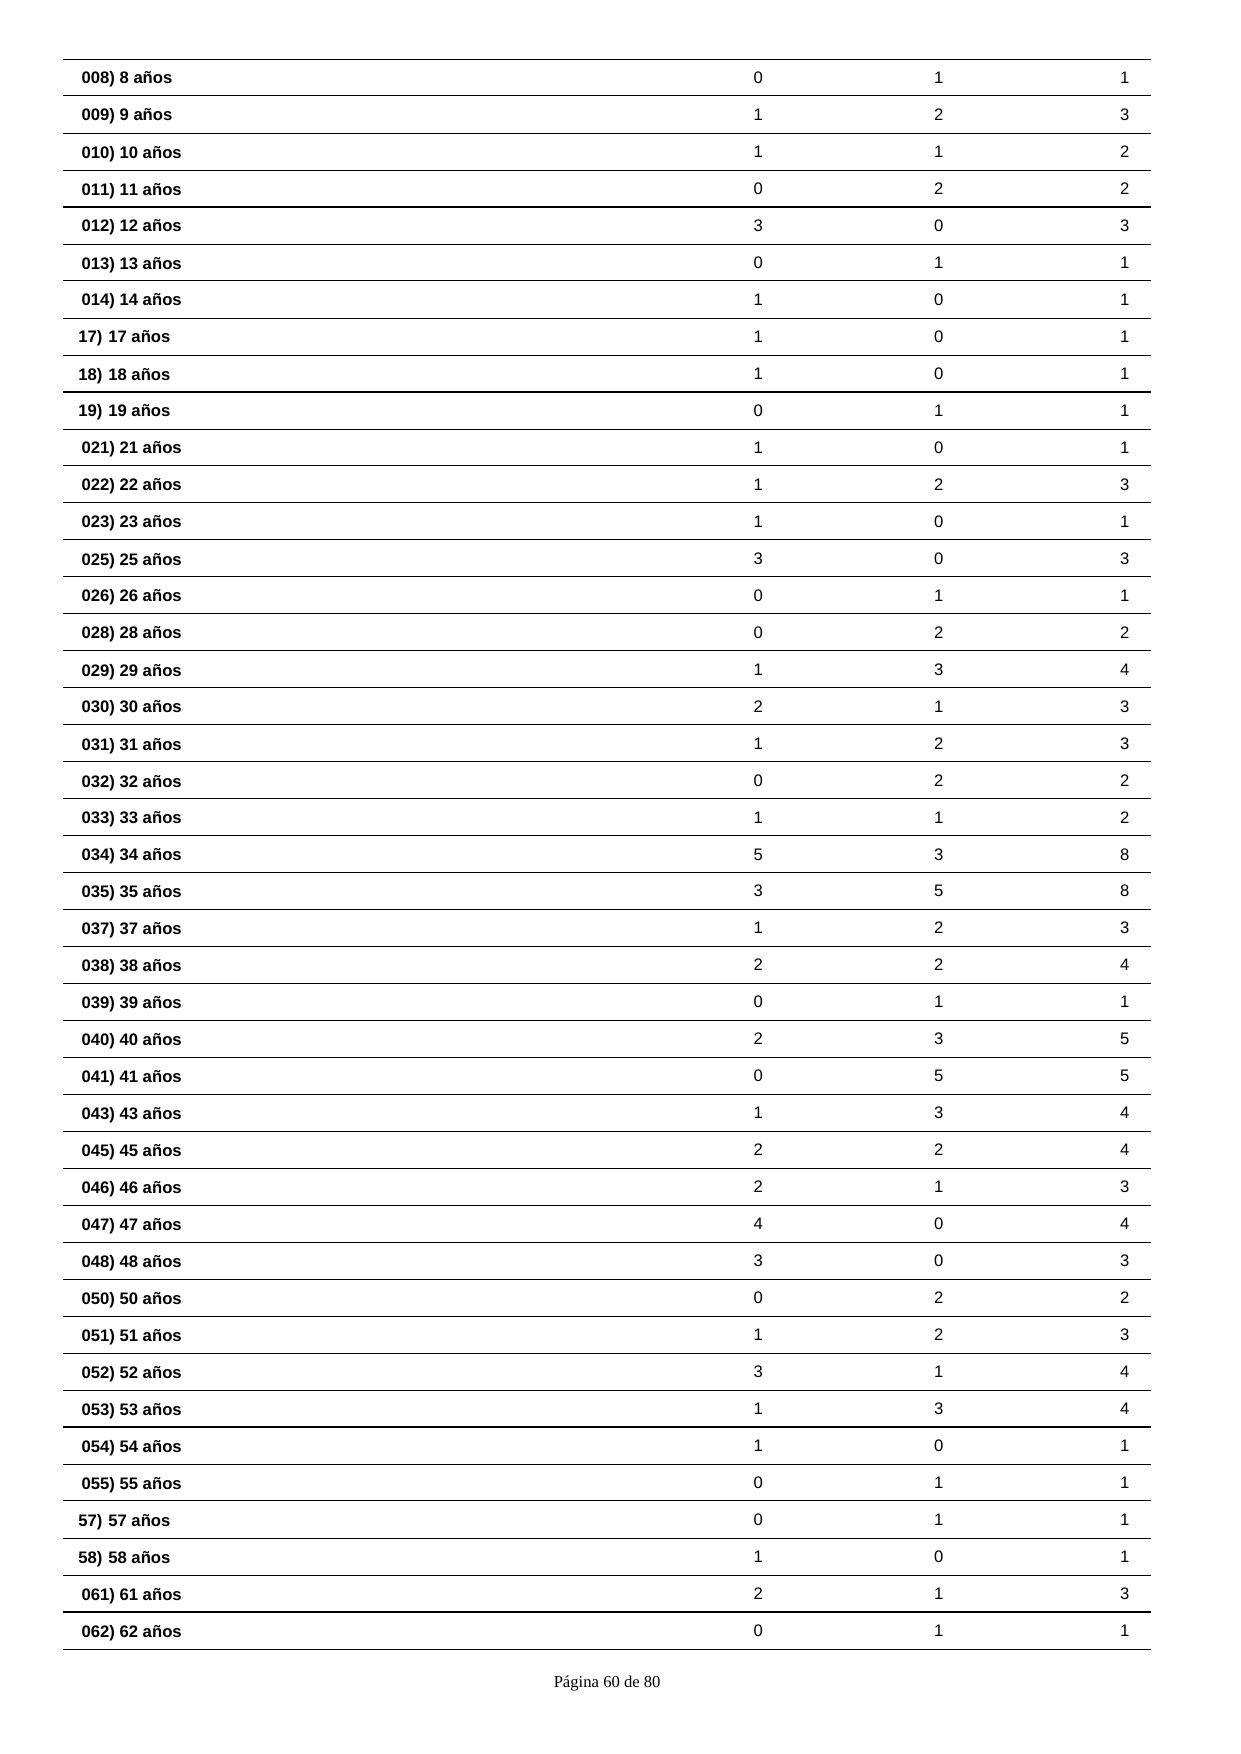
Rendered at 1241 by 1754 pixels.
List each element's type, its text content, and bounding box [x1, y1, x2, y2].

table_cell 1 [1030, 503, 1151, 539]
table_cell 021) 21 años [63, 430, 469, 465]
table_cell 5 [1030, 1058, 1151, 1094]
table_cell 4 [1030, 1095, 1151, 1131]
table_cell 4 [1030, 651, 1151, 687]
table_cell 1 [470, 910, 847, 946]
table_cell 1 [1030, 984, 1151, 1020]
table_cell 2 [1030, 799, 1151, 835]
table_cell 026) 26 años [63, 577, 469, 613]
table_cell 2 [847, 947, 1030, 983]
table_cell 2 [847, 171, 1030, 206]
table_cell 033) 33 años [63, 799, 469, 835]
table_cell 038) 38 años [63, 947, 469, 983]
table_cell 0 [470, 1613, 847, 1648]
table_cell 0 [470, 984, 847, 1020]
table_cell 3 [1030, 688, 1151, 724]
table_cell 0 [847, 1243, 1030, 1279]
table_cell 57 años [63, 1501, 469, 1537]
table_header 1 [847, 60, 1030, 95]
table_cell 2 [1030, 134, 1151, 169]
table_cell 050) 50 años [63, 1280, 469, 1316]
table_cell 0 [470, 614, 847, 650]
table_cell 029) 29 años [63, 651, 469, 687]
table_cell 061) 61 años [63, 1576, 469, 1611]
table_cell 1 [847, 245, 1030, 280]
table_cell 1 [470, 503, 847, 539]
table_cell 0 [470, 1501, 847, 1537]
table_cell 1 [847, 393, 1030, 428]
table_cell 3 [1030, 1317, 1151, 1352]
table_cell 062) 62 años [63, 1613, 469, 1648]
table_cell 3 [1030, 1243, 1151, 1279]
table_cell 0 [847, 540, 1030, 576]
table_cell 5 [847, 1058, 1030, 1094]
table_cell 1 [470, 1391, 847, 1426]
table_cell 2 [847, 614, 1030, 650]
table_cell 5 [847, 873, 1030, 909]
table_cell 1 [1030, 319, 1151, 354]
table_cell 3 [1030, 1169, 1151, 1205]
table_cell 013) 13 años [63, 245, 469, 280]
table_cell 0 [847, 430, 1030, 465]
table_cell 3 [847, 1095, 1030, 1131]
table_cell 3 [470, 873, 847, 909]
table_cell 17 años [63, 319, 469, 354]
table_cell 3 [470, 1243, 847, 1279]
table_cell 2 [470, 1576, 847, 1611]
table_cell 1 [470, 466, 847, 502]
table_cell 2 [847, 762, 1030, 798]
table_cell 4 [1030, 947, 1151, 983]
table_cell 1 [847, 577, 1030, 613]
table_cell 8 [1030, 873, 1151, 909]
table_cell 3 [1030, 1576, 1151, 1611]
table_cell 037) 37 años [63, 910, 469, 946]
table_cell 3 [847, 1391, 1030, 1426]
table_cell 1 [470, 1539, 847, 1574]
table_cell 1 [1030, 430, 1151, 465]
table_cell 025) 25 años [63, 540, 469, 576]
table_cell 2 [847, 725, 1030, 761]
table_cell 0 [470, 171, 847, 206]
table_cell 1 [470, 1095, 847, 1131]
table_cell 054) 54 años [63, 1428, 469, 1463]
table_cell 1 [470, 651, 847, 687]
table_cell 1 [847, 1501, 1030, 1537]
table_cell 1 [470, 356, 847, 391]
table_cell 053) 53 años [63, 1391, 469, 1426]
table_cell 055) 55 años [63, 1465, 469, 1500]
table_cell 1 [847, 799, 1030, 835]
table_cell 028) 28 años [63, 614, 469, 650]
table_cell 2 [847, 96, 1030, 132]
table_cell 031) 31 años [63, 725, 469, 761]
table_cell 5 [470, 836, 847, 872]
table_cell 3 [847, 651, 1030, 687]
table_cell 046) 46 años [63, 1169, 469, 1205]
table_cell 047) 47 años [63, 1206, 469, 1242]
table_cell 1 [470, 799, 847, 835]
table_cell 1 [470, 96, 847, 132]
table_cell 2 [470, 1021, 847, 1057]
table_cell 022) 22 años [63, 466, 469, 502]
table_cell 1 [1030, 393, 1151, 428]
table_cell 034) 34 años [63, 836, 469, 872]
table_cell 1 [1030, 356, 1151, 391]
table_cell 0 [847, 319, 1030, 354]
table_cell 1 [1030, 1539, 1151, 1574]
table_cell 1 [1030, 1501, 1151, 1537]
table_cell 3 [470, 1354, 847, 1389]
table_cell 1 [470, 319, 847, 354]
table_cell 18 años [63, 356, 469, 391]
table_cell 1 [1030, 1613, 1151, 1648]
table_cell 023) 23 años [63, 503, 469, 539]
table_cell 2 [470, 1132, 847, 1168]
table_cell 1 [470, 725, 847, 761]
table_cell 1 [1030, 1465, 1151, 1500]
table_cell 1 [847, 984, 1030, 1020]
table_cell 1 [847, 1576, 1030, 1611]
table_cell 0 [847, 281, 1030, 317]
table_cell 051) 51 años [63, 1317, 469, 1352]
table_cell 3 [1030, 466, 1151, 502]
table_cell 1 [1030, 281, 1151, 317]
table_cell 010) 10 años [63, 134, 469, 169]
table_cell 1 [470, 134, 847, 169]
table_header 1 [1030, 60, 1151, 95]
table_cell 0 [470, 1058, 847, 1094]
table_cell 009) 9 años [63, 96, 469, 132]
table_cell 2 [1030, 614, 1151, 650]
table_cell 2 [847, 1132, 1030, 1168]
table_cell 035) 35 años [63, 873, 469, 909]
table_cell 19 años [63, 393, 469, 428]
table_cell 0 [470, 1465, 847, 1500]
table_cell 8 [1030, 836, 1151, 872]
table_cell 1 [470, 1428, 847, 1463]
table_cell 1 [847, 1465, 1030, 1500]
table_cell 2 [847, 466, 1030, 502]
table_cell 1 [1030, 577, 1151, 613]
table_cell 1 [470, 1317, 847, 1352]
table_cell 045) 45 años [63, 1132, 469, 1168]
table_cell 0 [847, 503, 1030, 539]
table_cell 2 [470, 947, 847, 983]
table_cell 4 [1030, 1354, 1151, 1389]
table_cell 1 [847, 688, 1030, 724]
table_cell 011) 11 años [63, 171, 469, 206]
text Página 60 de 80 [63, 1672, 1151, 1691]
table_cell 3 [470, 208, 847, 243]
table_cell 4 [1030, 1206, 1151, 1242]
table_cell 041) 41 años [63, 1058, 469, 1094]
table_cell 1 [1030, 245, 1151, 280]
table_cell 3 [1030, 910, 1151, 946]
table_cell 4 [470, 1206, 847, 1242]
table_cell 3 [847, 836, 1030, 872]
table_cell 3 [847, 1021, 1030, 1057]
table_cell 052) 52 años [63, 1354, 469, 1389]
table_cell 0 [847, 1428, 1030, 1463]
table_cell 0 [847, 1206, 1030, 1242]
table_cell 5 [1030, 1021, 1151, 1057]
table_cell 030) 30 años [63, 688, 469, 724]
table_cell 1 [847, 134, 1030, 169]
table_cell 014) 14 años [63, 281, 469, 317]
table_cell 012) 12 años [63, 208, 469, 243]
table_cell 2 [847, 1317, 1030, 1352]
table_cell 2 [847, 910, 1030, 946]
table_cell 0 [470, 393, 847, 428]
table_cell 0 [470, 245, 847, 280]
table_cell 2 [1030, 762, 1151, 798]
table_cell 4 [1030, 1391, 1151, 1426]
table_cell 1 [470, 430, 847, 465]
table_cell 039) 39 años [63, 984, 469, 1020]
table_cell 3 [1030, 96, 1151, 132]
table_cell 4 [1030, 1132, 1151, 1168]
table_cell 1 [847, 1354, 1030, 1389]
table_cell 1 [470, 281, 847, 317]
table_cell 0 [470, 762, 847, 798]
table_cell 1 [847, 1613, 1030, 1648]
table_cell 048) 48 años [63, 1243, 469, 1279]
table_cell 0 [847, 208, 1030, 243]
table_header 008) 8 años [63, 60, 469, 95]
table_cell 2 [470, 688, 847, 724]
table_cell 1 [1030, 1428, 1151, 1463]
table_cell 0 [847, 356, 1030, 391]
table_cell 2 [847, 1280, 1030, 1316]
table_cell 043) 43 años [63, 1095, 469, 1131]
table_cell 3 [1030, 208, 1151, 243]
table_cell 0 [470, 577, 847, 613]
table_cell 3 [470, 540, 847, 576]
table_cell 2 [1030, 171, 1151, 206]
table_header 0 [470, 60, 847, 95]
table_cell 032) 32 años [63, 762, 469, 798]
table_cell 2 [470, 1169, 847, 1205]
table_cell 040) 40 años [63, 1021, 469, 1057]
table_cell 58 años [63, 1539, 469, 1574]
table_cell 0 [847, 1539, 1030, 1574]
table_cell 3 [1030, 540, 1151, 576]
table_cell 1 [847, 1169, 1030, 1205]
table_cell 0 [470, 1280, 847, 1316]
table_cell 2 [1030, 1280, 1151, 1316]
table_cell 3 [1030, 725, 1151, 761]
